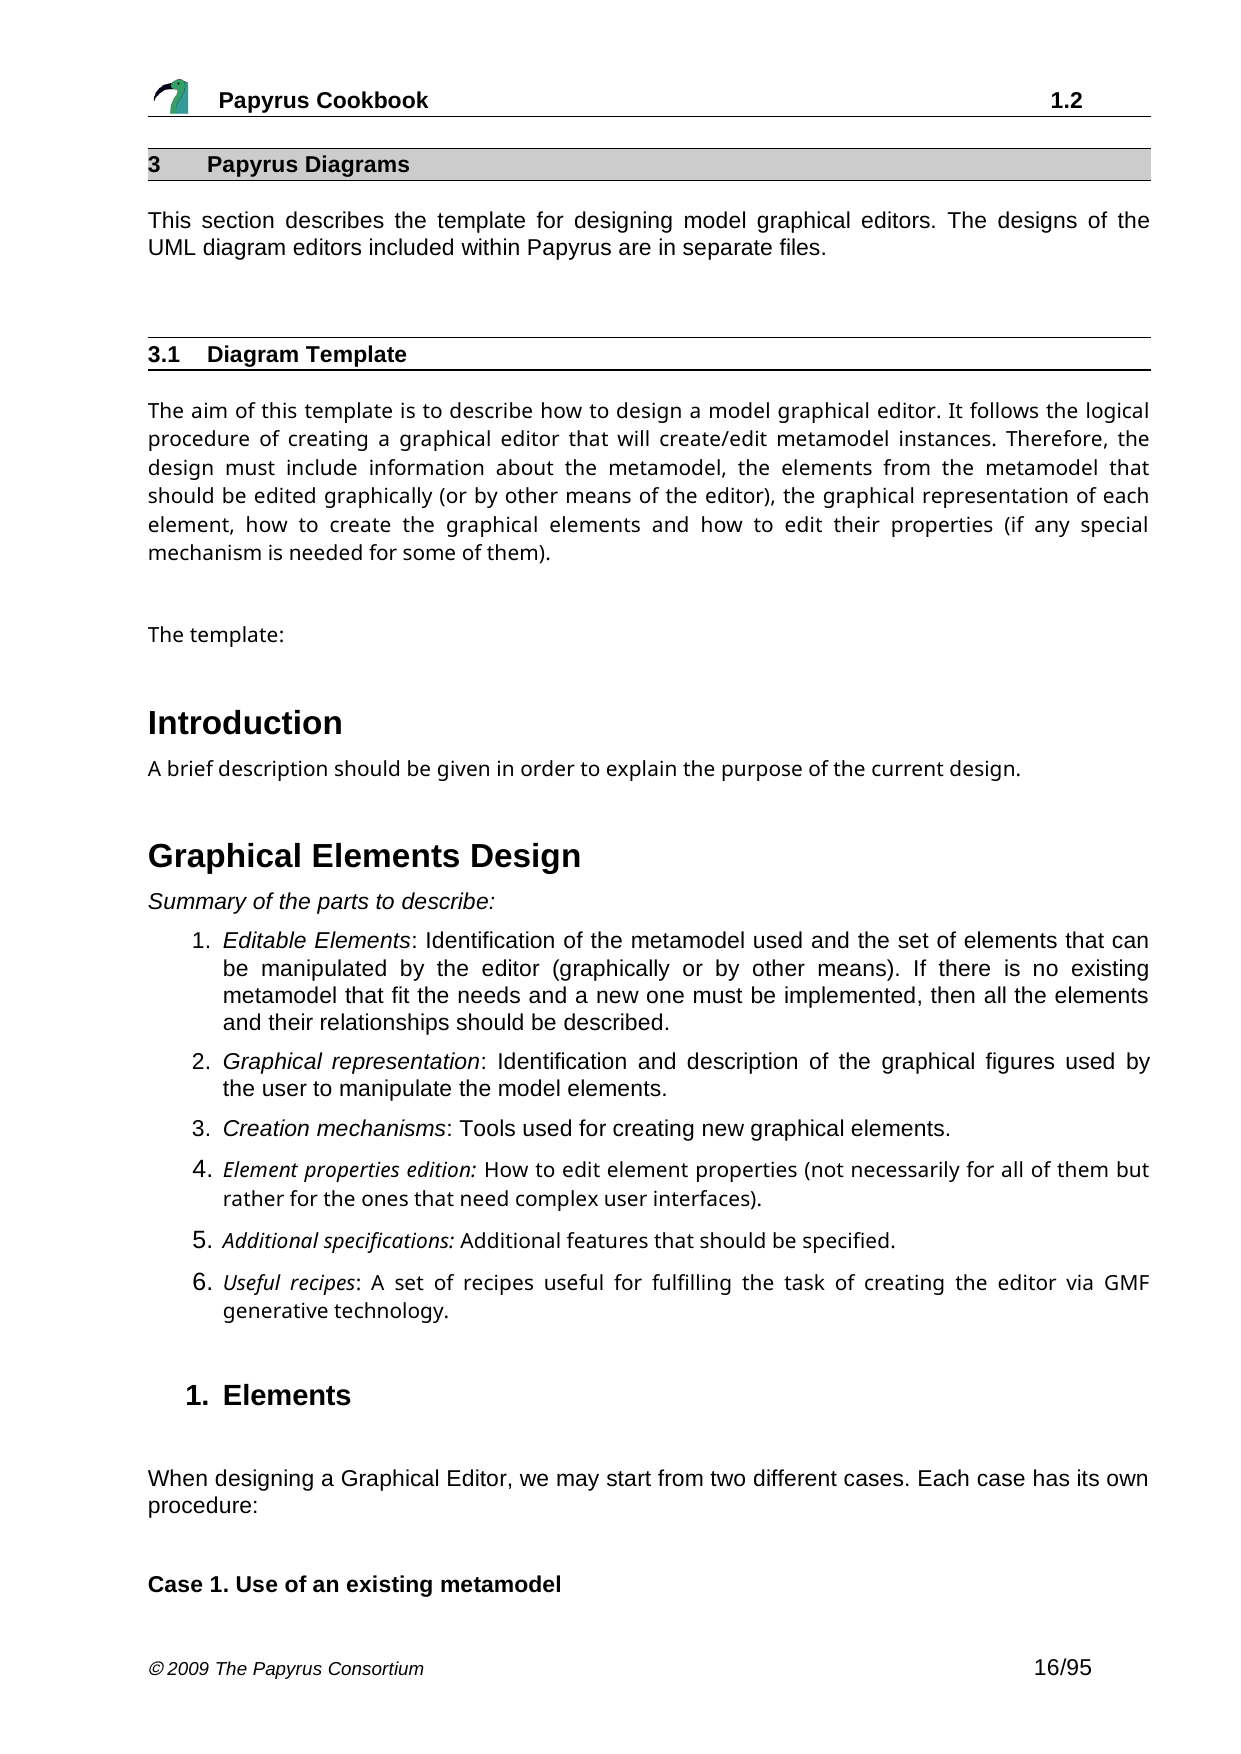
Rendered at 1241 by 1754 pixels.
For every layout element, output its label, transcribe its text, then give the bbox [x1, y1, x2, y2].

list Additional specifications: Additional features that should be specified. [185, 1224, 1151, 1254]
subtitle Papyrus Diagrams [148, 149, 1151, 180]
text This section describes the template for designing model graphical editors. The designs of the UML diagram editors included within Papyrus are in separate files. [148, 206, 1151, 260]
list Creation mechanisms: Tools used for creating new graphical elements. [185, 1114, 1151, 1141]
text The template: [148, 620, 1151, 649]
subtitle Diagram Template [148, 338, 1151, 369]
list Graphical representation: Identification and description of the graphical figures used by the user to manipulate the model elements. [185, 1048, 1151, 1102]
text The aim of this template is to describe how to design a model graphical editor. It follows the logical procedure of creating a graphical editor that will create/edit metamodel instances. Therefore, the design must include information about the metamodel, the elements from the metamodel that should be edited graphically (or by other means of the editor), the graphical representation of each element, how to create the graphical elements and how to edit their properties (if any special mechanism is needed for some of them). [148, 396, 1151, 567]
list Editable Elements: Identification of the metamodel used and the set of elements that can be manipulated by the editor (graphically or by other means). If there is no existing metamodel that fit the needs and a new one must be implemented, then all the elements and their relationships should be described. [185, 927, 1151, 1035]
text Case 1. Use of an existing metamodel [148, 1570, 1151, 1597]
text Graphical Elements Design [148, 836, 1151, 875]
picture [153, 79, 189, 114]
list Elements [185, 1378, 1151, 1412]
text Introduction [148, 702, 1151, 741]
text Summary of the parts to describe: [148, 887, 1151, 914]
text When designing a Graphical Editor, we may start from two different cases. Each case has its own procedure: [148, 1464, 1151, 1518]
text A brief description should be given in order to explain the purpose of the current design. [148, 753, 1151, 782]
list Useful recipes: A set of recipes useful for fulfilling the task of creating the editor via GMF generative technology. [185, 1267, 1151, 1325]
list Element properties edition: How to edit element properties (not necessarily for all of them but rather for the ones that need complex user interfaces). [185, 1154, 1151, 1212]
